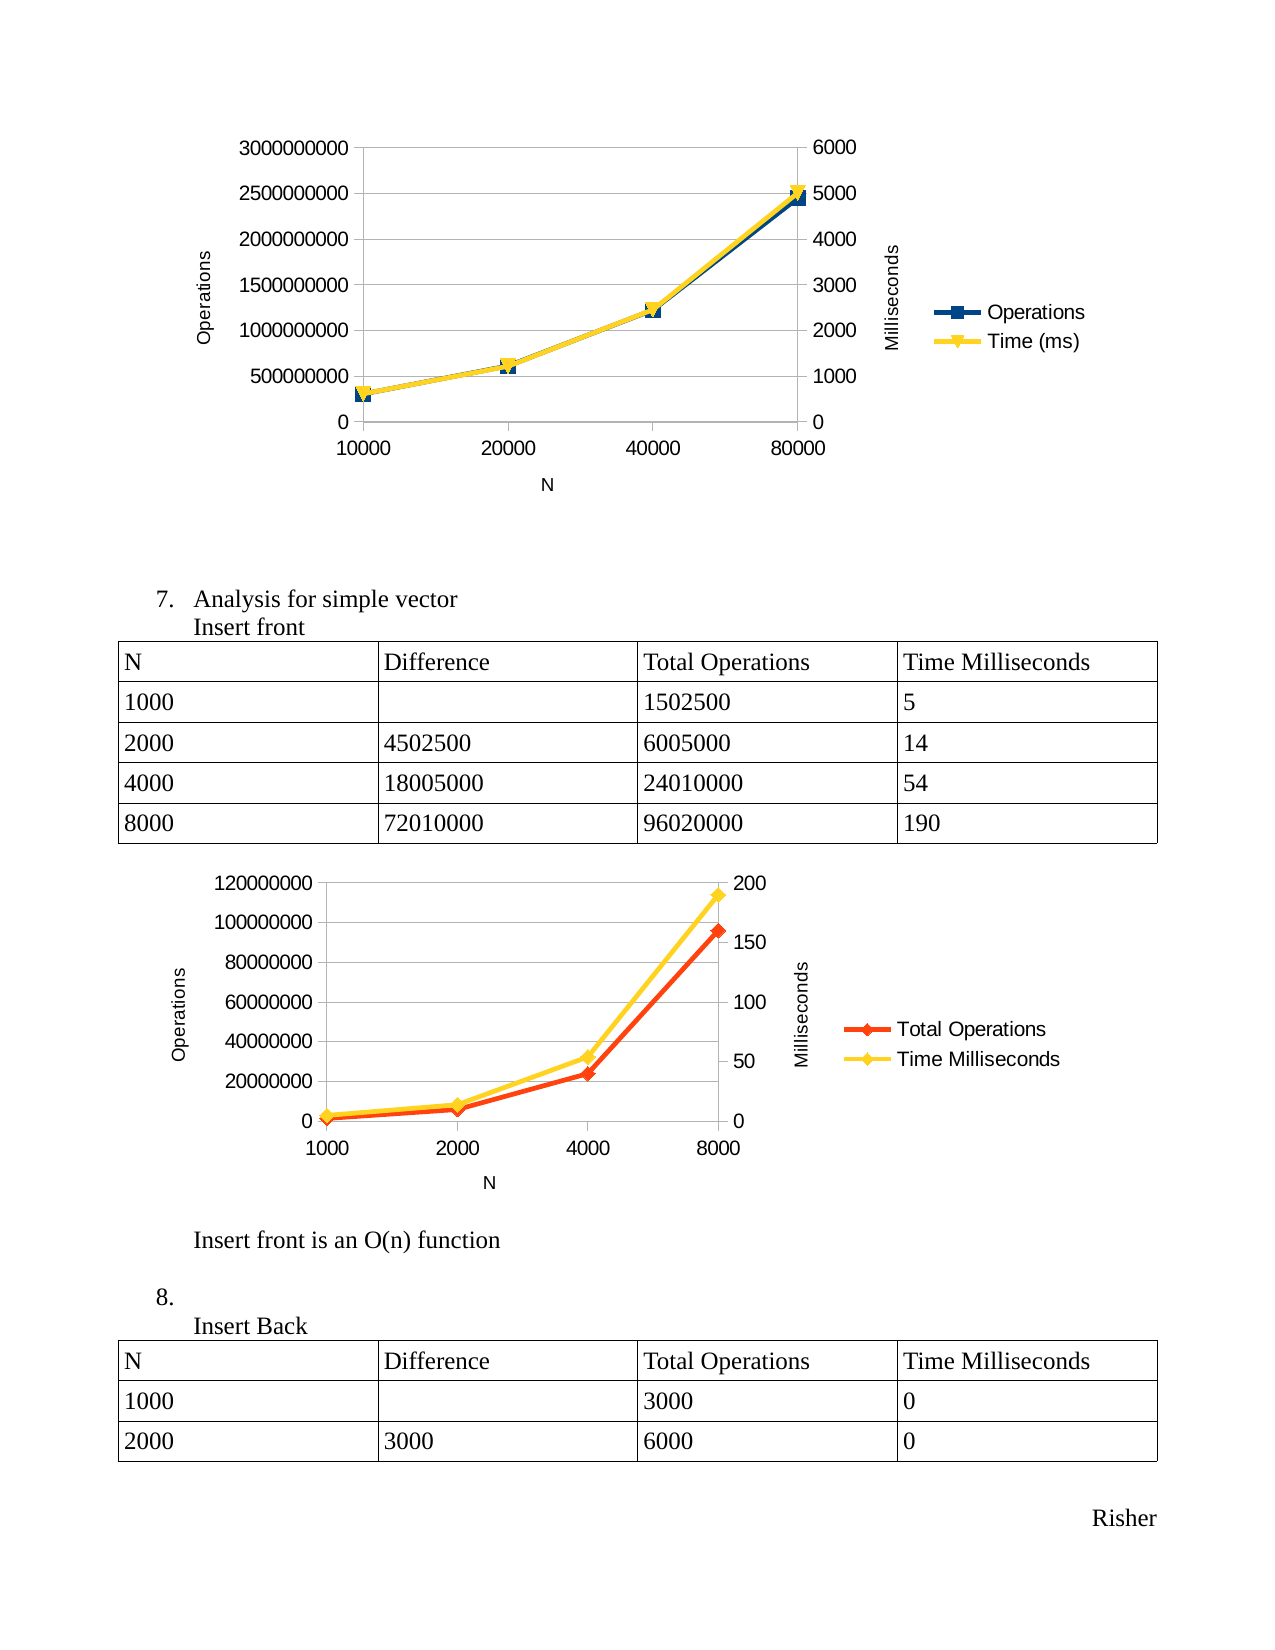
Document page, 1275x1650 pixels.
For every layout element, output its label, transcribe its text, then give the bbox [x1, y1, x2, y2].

table_cell 2000 [119, 1422, 378, 1461]
list Insert front is an O(n) function [156, 844, 1157, 1254]
table_cell 6005000 [638, 723, 897, 762]
table_cell 72010000 [379, 804, 637, 843]
table_cell 190 [898, 804, 1157, 843]
table_cell 3000 [638, 1381, 897, 1421]
table_cell 8000 [119, 804, 378, 843]
table_cell 5 [898, 682, 1157, 722]
table_header Total Operations [638, 642, 897, 681]
table_header N [119, 1341, 378, 1380]
list Insert front [156, 612, 1157, 641]
table_header Time Milliseconds [898, 642, 1157, 681]
table_cell 14 [898, 723, 1157, 762]
table_cell 96020000 [638, 804, 897, 843]
table_cell 0 [898, 1381, 1157, 1421]
table_header Total Operations [638, 1341, 897, 1380]
table_cell 2000 [119, 723, 378, 762]
table_cell 6000 [638, 1422, 897, 1461]
table_cell 4000 [119, 763, 378, 802]
table_cell [379, 1381, 637, 1421]
table_header Difference [379, 1341, 637, 1380]
table_cell 54 [898, 763, 1157, 802]
table_cell 18005000 [379, 763, 637, 802]
table_cell [379, 682, 637, 722]
table_cell 24010000 [638, 763, 897, 802]
table_header Difference [379, 642, 637, 681]
table_cell 0 [898, 1422, 1157, 1461]
table_cell 1000 [119, 682, 378, 722]
list Analysis for simple vector [156, 584, 1157, 612]
table_cell 1000 [119, 1381, 378, 1421]
table_header Time Milliseconds [898, 1341, 1157, 1380]
table_header N [119, 642, 378, 681]
table_cell 4502500 [379, 723, 637, 762]
table_cell 3000 [379, 1422, 637, 1461]
list Insert Back [156, 1311, 1157, 1340]
table_cell 1502500 [638, 682, 897, 722]
